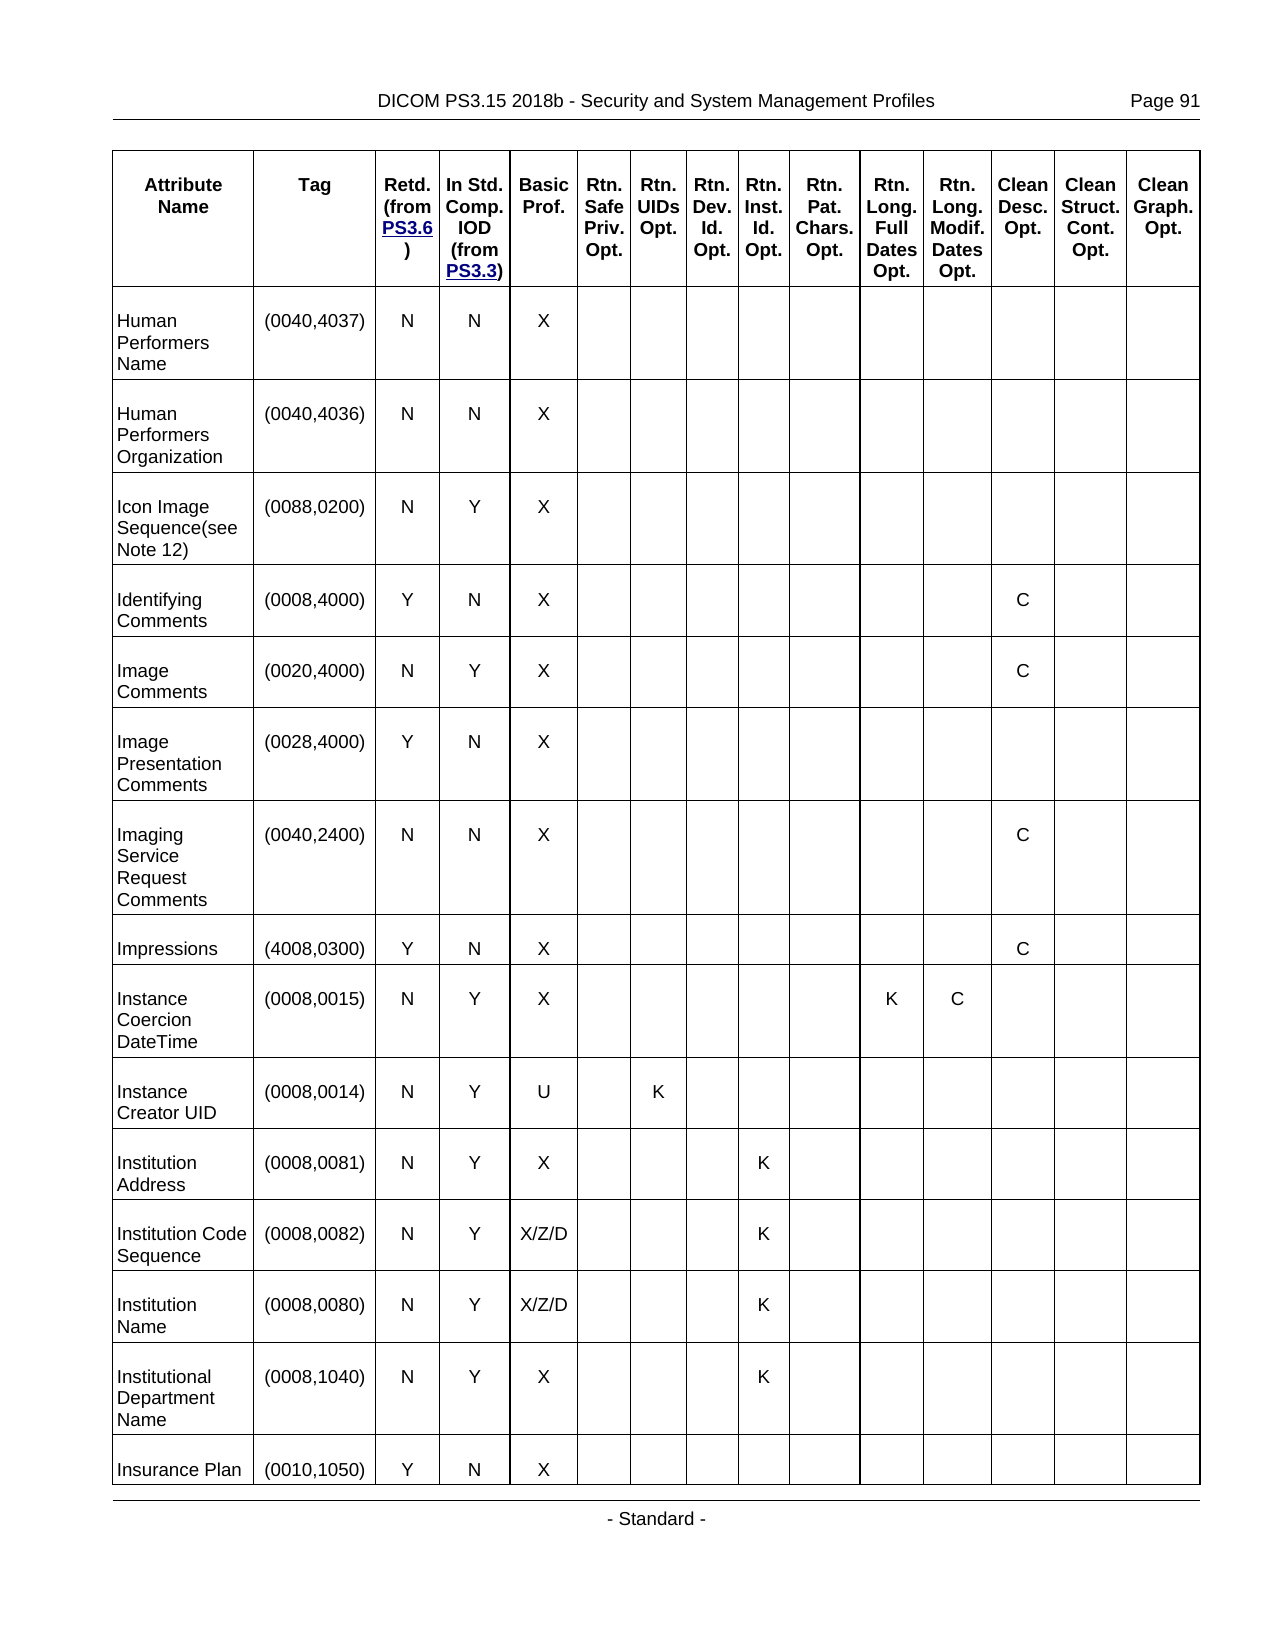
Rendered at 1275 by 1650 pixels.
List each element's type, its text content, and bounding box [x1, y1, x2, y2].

table_cell [924, 1058, 991, 1128]
table_cell [861, 915, 923, 964]
table_cell [1055, 565, 1126, 636]
table_cell [1127, 1200, 1199, 1270]
table_cell [992, 1058, 1054, 1128]
table_cell N [440, 380, 509, 472]
table_cell X [511, 473, 577, 564]
table_header Basic Prof. [511, 151, 577, 286]
table_cell [1127, 565, 1199, 636]
table_cell Image Presentation Comments [113, 708, 253, 800]
table_cell K [631, 1058, 686, 1128]
table_cell [790, 1200, 859, 1270]
table_cell [1055, 380, 1126, 472]
table_cell Y [376, 708, 439, 800]
table_cell N [376, 1129, 439, 1199]
table_cell Human Performers Organization [113, 380, 253, 472]
table_cell [992, 473, 1054, 564]
table_cell N [376, 801, 439, 914]
table_header Rtn. Inst. Id. Opt. [739, 151, 789, 286]
table_cell [861, 708, 923, 800]
table_cell [924, 637, 991, 707]
table_cell [1127, 915, 1199, 964]
table_cell [992, 287, 1054, 379]
table_cell [739, 915, 789, 964]
table_cell [1055, 915, 1126, 964]
table_cell (0008,0081) [254, 1129, 375, 1199]
table_cell [578, 1271, 630, 1342]
table_cell [739, 1058, 789, 1128]
table_cell N [376, 473, 439, 564]
table_cell [992, 1200, 1054, 1270]
table_cell [861, 1435, 923, 1484]
table_cell [790, 1435, 859, 1484]
table_cell (0088,0200) [254, 473, 375, 564]
table_cell [631, 1343, 686, 1434]
table_cell [1055, 287, 1126, 379]
table_cell [687, 1200, 738, 1270]
table_cell [578, 565, 630, 636]
table_cell [924, 1343, 991, 1434]
table_cell [790, 801, 859, 914]
table_cell [578, 473, 630, 564]
table_cell (0008,1040) [254, 1343, 375, 1434]
table_cell [861, 1343, 923, 1434]
table_cell [861, 473, 923, 564]
table_cell [687, 801, 738, 914]
table_header Rtn. Long. Full Dates Opt. [861, 151, 923, 286]
table_cell [790, 1271, 859, 1342]
table_cell [687, 637, 738, 707]
table_cell [1127, 965, 1199, 1057]
table_cell [687, 1343, 738, 1434]
table_cell [924, 1129, 991, 1199]
table_cell [578, 915, 630, 964]
table_cell X/Z/D [511, 1271, 577, 1342]
table_cell [924, 1435, 991, 1484]
table_cell [1055, 965, 1126, 1057]
table_header Clean Desc. Opt. [992, 151, 1054, 286]
table_cell Y [440, 1129, 509, 1199]
table_cell [631, 965, 686, 1057]
table_cell K [739, 1200, 789, 1270]
table_cell N [376, 637, 439, 707]
table_cell [1055, 1200, 1126, 1270]
table_cell [992, 1435, 1054, 1484]
table_cell [578, 708, 630, 800]
table_header Rtn. Long. Modif. Dates Opt. [924, 151, 991, 286]
table_header Rtn. UIDs Opt. [631, 151, 686, 286]
table_cell [631, 637, 686, 707]
table_cell [790, 1343, 859, 1434]
table_cell [861, 565, 923, 636]
table_cell C [992, 915, 1054, 964]
table_cell [578, 965, 630, 1057]
table_cell X [511, 708, 577, 800]
table_cell X [511, 287, 577, 379]
table_header Attribute Name [113, 151, 253, 286]
table_cell Icon Image Sequence(see Note 12) [113, 473, 253, 564]
table_cell [578, 801, 630, 914]
table_cell N [376, 965, 439, 1057]
table_cell [924, 708, 991, 800]
table_cell N [376, 1058, 439, 1128]
table_cell [739, 380, 789, 472]
table_cell [1127, 637, 1199, 707]
table_cell N [376, 1343, 439, 1434]
table_cell Instance Coercion DateTime [113, 965, 253, 1057]
table_cell N [376, 287, 439, 379]
table_cell Y [440, 1200, 509, 1270]
table_cell [687, 965, 738, 1057]
table_header Retd. (from PS3.6) [376, 151, 439, 286]
table_cell Imaging Service Request Comments [113, 801, 253, 914]
table_header In Std. Comp. IOD (from PS3.3) [440, 151, 509, 286]
table_cell [631, 287, 686, 379]
table_cell X [511, 1343, 577, 1434]
table_cell [631, 915, 686, 964]
table_cell (0040,4037) [254, 287, 375, 379]
table_cell (0008,0014) [254, 1058, 375, 1128]
table_cell [578, 1058, 630, 1128]
table_cell [631, 1129, 686, 1199]
table_cell X/Z/D [511, 1200, 577, 1270]
table_cell [578, 380, 630, 472]
table_cell [631, 1435, 686, 1484]
table_header Clean Graph. Opt. [1127, 151, 1199, 286]
table_cell [578, 1435, 630, 1484]
table_cell U [511, 1058, 577, 1128]
table_cell X [511, 915, 577, 964]
table_cell C [992, 801, 1054, 914]
table_cell N [440, 565, 509, 636]
table_cell [861, 801, 923, 914]
table_cell [631, 1200, 686, 1270]
table_cell Identifying Comments [113, 565, 253, 636]
table_cell [739, 1435, 789, 1484]
table_cell [861, 287, 923, 379]
table_cell N [440, 1435, 509, 1484]
table_cell [739, 473, 789, 564]
table_cell Y [440, 1343, 509, 1434]
table_cell [1055, 473, 1126, 564]
table_cell N [376, 1200, 439, 1270]
table_cell [578, 287, 630, 379]
table_cell [992, 1129, 1054, 1199]
table_cell [790, 473, 859, 564]
table_cell [790, 965, 859, 1057]
table_cell N [440, 287, 509, 379]
table_cell [924, 915, 991, 964]
table_cell [687, 565, 738, 636]
table_cell (0008,0082) [254, 1200, 375, 1270]
table_cell Image Comments [113, 637, 253, 707]
table_cell [1127, 1058, 1199, 1128]
table_cell (0010,1050) [254, 1435, 375, 1484]
table_cell C [924, 965, 991, 1057]
table_cell [631, 801, 686, 914]
table_cell [992, 380, 1054, 472]
table_cell [1055, 1271, 1126, 1342]
table_cell Y [440, 1271, 509, 1342]
table_cell (0028,4000) [254, 708, 375, 800]
table_cell Institutional Department Name [113, 1343, 253, 1434]
table_cell [631, 380, 686, 472]
table_cell Instance Creator UID [113, 1058, 253, 1128]
table_cell Y [440, 637, 509, 707]
table_cell [1127, 1271, 1199, 1342]
table_cell X [511, 1129, 577, 1199]
table_cell C [992, 565, 1054, 636]
table_cell [1055, 801, 1126, 914]
table_cell Impressions [113, 915, 253, 964]
table_cell Insurance Plan [113, 1435, 253, 1484]
table_cell [739, 708, 789, 800]
table_cell [687, 1129, 738, 1199]
table_cell K [739, 1271, 789, 1342]
table_cell X [511, 380, 577, 472]
table_cell [1055, 708, 1126, 800]
table_cell [924, 380, 991, 472]
table_cell [924, 1200, 991, 1270]
table_cell [1127, 1129, 1199, 1199]
table_cell N [376, 1271, 439, 1342]
table_cell X [511, 965, 577, 1057]
table_cell [1055, 1435, 1126, 1484]
table_cell (0008,0015) [254, 965, 375, 1057]
table_cell [739, 287, 789, 379]
table_cell [687, 708, 738, 800]
table_cell [1127, 1435, 1199, 1484]
table_cell (0008,4000) [254, 565, 375, 636]
table_cell Institution Address [113, 1129, 253, 1199]
table_header Rtn. Dev. Id. Opt. [687, 151, 738, 286]
table_cell [739, 965, 789, 1057]
table_cell (0040,4036) [254, 380, 375, 472]
table_cell Y [440, 965, 509, 1057]
table_cell [861, 380, 923, 472]
table_cell Y [376, 565, 439, 636]
table_cell (0040,2400) [254, 801, 375, 914]
table_cell [578, 637, 630, 707]
table_cell X [511, 565, 577, 636]
table_cell [924, 287, 991, 379]
table_cell [1127, 287, 1199, 379]
table_cell [739, 565, 789, 636]
table_cell [1127, 380, 1199, 472]
table_cell X [511, 1435, 577, 1484]
table_cell [1055, 1343, 1126, 1434]
table_cell (0020,4000) [254, 637, 375, 707]
table_cell [790, 637, 859, 707]
table_cell [687, 1271, 738, 1342]
table_cell N [440, 915, 509, 964]
table_cell [924, 473, 991, 564]
table_cell [790, 565, 859, 636]
table_cell [578, 1200, 630, 1270]
table_cell [739, 801, 789, 914]
table_header Clean Struct. Cont. Opt. [1055, 151, 1126, 286]
table_cell [992, 965, 1054, 1057]
table_cell [1055, 637, 1126, 707]
table_cell [578, 1129, 630, 1199]
table_cell [861, 637, 923, 707]
table_cell [992, 708, 1054, 800]
table_cell [687, 1058, 738, 1128]
table_cell Institution Code Sequence [113, 1200, 253, 1270]
table_cell [861, 1129, 923, 1199]
table_cell K [739, 1129, 789, 1199]
table_cell N [376, 380, 439, 472]
table_cell Y [440, 473, 509, 564]
table_cell K [861, 965, 923, 1057]
table_cell [924, 565, 991, 636]
table_cell Y [376, 915, 439, 964]
table_cell N [440, 801, 509, 914]
table_cell X [511, 801, 577, 914]
table_cell (4008,0300) [254, 915, 375, 964]
table_cell [1055, 1129, 1126, 1199]
table_cell [687, 1435, 738, 1484]
table_cell [790, 287, 859, 379]
table_cell [861, 1058, 923, 1128]
table_cell [790, 380, 859, 472]
table_cell [992, 1271, 1054, 1342]
table_cell C [992, 637, 1054, 707]
table_cell Y [376, 1435, 439, 1484]
table_cell K [739, 1343, 789, 1434]
table_header Rtn. Safe Priv. Opt. [578, 151, 630, 286]
table_cell [790, 915, 859, 964]
table_cell [687, 287, 738, 379]
table_cell [687, 473, 738, 564]
table_header Tag [254, 151, 375, 286]
table_cell [790, 1129, 859, 1199]
table_cell [631, 565, 686, 636]
table_cell Y [440, 1058, 509, 1128]
table_cell [861, 1271, 923, 1342]
table_cell (0008,0080) [254, 1271, 375, 1342]
table_cell [687, 380, 738, 472]
table_cell [1055, 1058, 1126, 1128]
table_header Rtn. Pat. Chars. Opt. [790, 151, 859, 286]
table_cell [739, 637, 789, 707]
table_cell [1127, 473, 1199, 564]
table_cell [790, 708, 859, 800]
table_cell [1127, 801, 1199, 914]
table_cell [631, 708, 686, 800]
table_cell [631, 473, 686, 564]
table_cell [631, 1271, 686, 1342]
table_cell N [440, 708, 509, 800]
table_cell [924, 1271, 991, 1342]
table_cell [687, 915, 738, 964]
table_cell [1127, 1343, 1199, 1434]
table_cell [861, 1200, 923, 1270]
table_cell Human Performers Name [113, 287, 253, 379]
table_cell [790, 1058, 859, 1128]
table_cell [924, 801, 991, 914]
table_cell X [511, 637, 577, 707]
table_cell [992, 1343, 1054, 1434]
table_cell [1127, 708, 1199, 800]
table_cell Institution Name [113, 1271, 253, 1342]
table_cell [578, 1343, 630, 1434]
